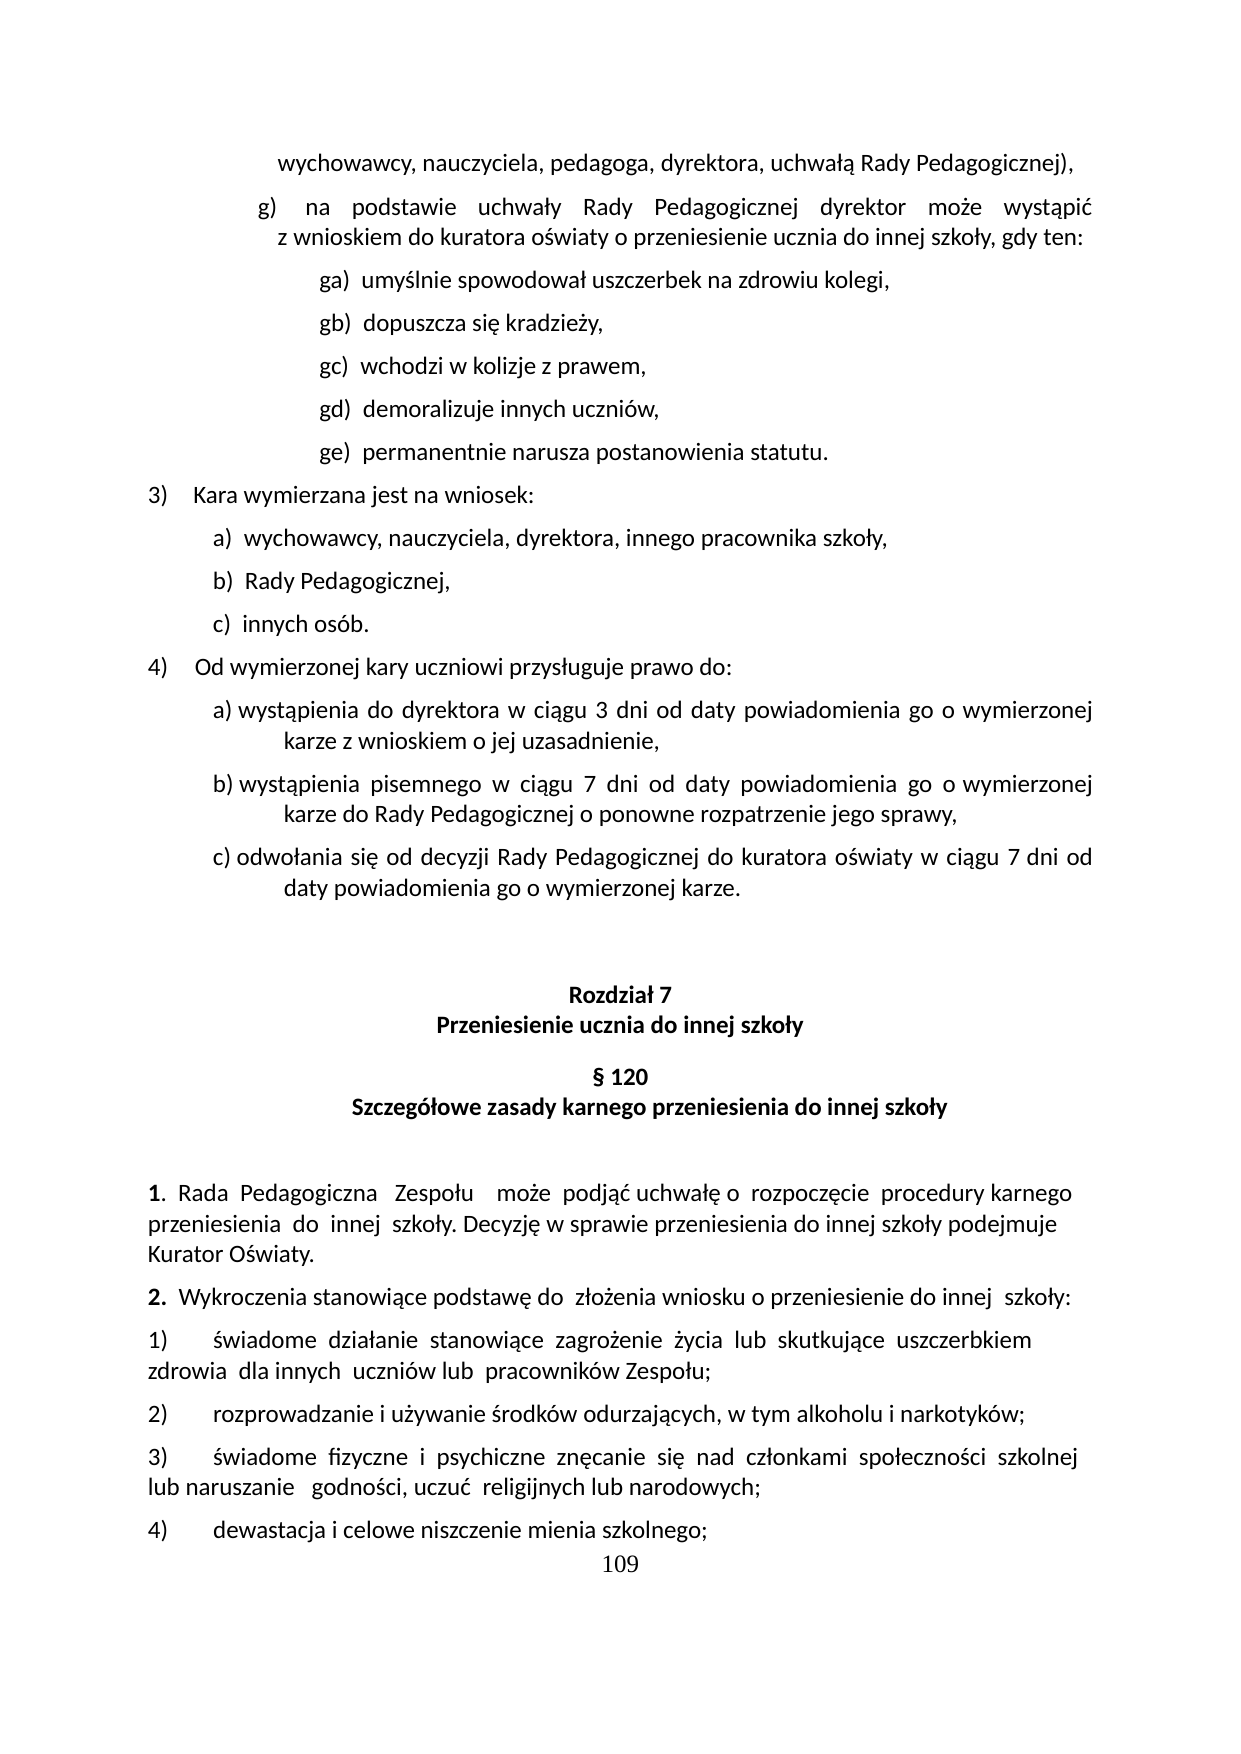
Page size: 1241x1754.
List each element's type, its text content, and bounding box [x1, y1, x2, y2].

text 4) Od wymierzonej kary uczniowi przysługuje prawo do: [148, 651, 1093, 682]
text wychowawcy, nauczyciela, pedagoga, dyrektora, uchwałą Rady Pedagogicznej), [255, 148, 1093, 178]
text a) wystąpienia do dyrektora w ciągu 3 dni od daty powiadomienia go o wymierzonej karze z wnioskiem o jej uzasadnienie, [213, 694, 1093, 755]
text 2) rozprowadzanie i używanie środków odurzających, w tym alkoholu i narkotyków; [148, 1398, 1093, 1428]
text § 120 [148, 1061, 1093, 1091]
text 4) dewastacja i celowe niszczenie mienia szkolnego; [148, 1514, 1093, 1545]
text ge) permanentnie narusza postanowienia statutu. [319, 436, 1093, 467]
text 3) Kara wymierzana jest na wniosek: [148, 479, 1093, 510]
text b) wystąpienia pisemnego w ciągu 7 dni od daty powiadomienia go o wymierzonej karze do Rady Pedagogicznej o ponowne rozpatrzenie jego sprawy, [213, 768, 1093, 829]
text gb) dopuszcza się kradzieży, [319, 307, 1093, 338]
text 3) świadome fizyczne i psychiczne znęcanie się nad członkami społeczności szkolnej lub naruszanie godności, uczuć religijnych lub narodowych; [148, 1441, 1093, 1502]
text a) wychowawcy, nauczyciela, dyrektora, innego pracownika szkoły, [213, 522, 1093, 553]
text ga) umyślnie spowodował uszczerbek na zdrowiu kolegi, [319, 264, 1093, 295]
text 2. Wykroczenia stanowiące podstawę do złożenia wniosku o przeniesienie do innej szkoły: [148, 1281, 1093, 1312]
text gc) wchodzi w kolizje z prawem, [319, 350, 1093, 381]
text 1. Rada Pedagogiczna Zespołu może podjąć uchwałę o rozpoczęcie procedury karnego przeniesienia do innej szkoły. Decyzję w sprawie przeniesienia do innej szkoły podejmuje Kurator Oświaty. [148, 1177, 1093, 1269]
text g) na podstawie uchwały Rady Pedagogicznej dyrektor może wystąpić z wnioskiem do kuratora oświaty o przeniesienie ucznia do innej szkoły, gdy ten: [258, 191, 1093, 252]
text Szczegółowe zasady karnego przeniesienia do innej szkoły [148, 1091, 1093, 1122]
text gd) demoralizuje innych uczniów, [319, 393, 1093, 424]
text b) Rady Pedagogicznej, [213, 565, 1093, 596]
text c) odwołania się od decyzji Rady Pedagogicznej do kuratora oświaty w ciągu 7 dni od daty powiadomienia go o wymierzonej karze. [213, 841, 1093, 902]
text c) innych osób. [213, 608, 1093, 639]
text Rozdział 7 Przeniesienie ucznia do innej szkoły [148, 979, 1093, 1040]
text 1) świadome działanie stanowiące zagrożenie życia lub skutkujące uszczerbkiem zdrowia dla innych uczniów lub pracowników Zespołu; [148, 1324, 1093, 1385]
